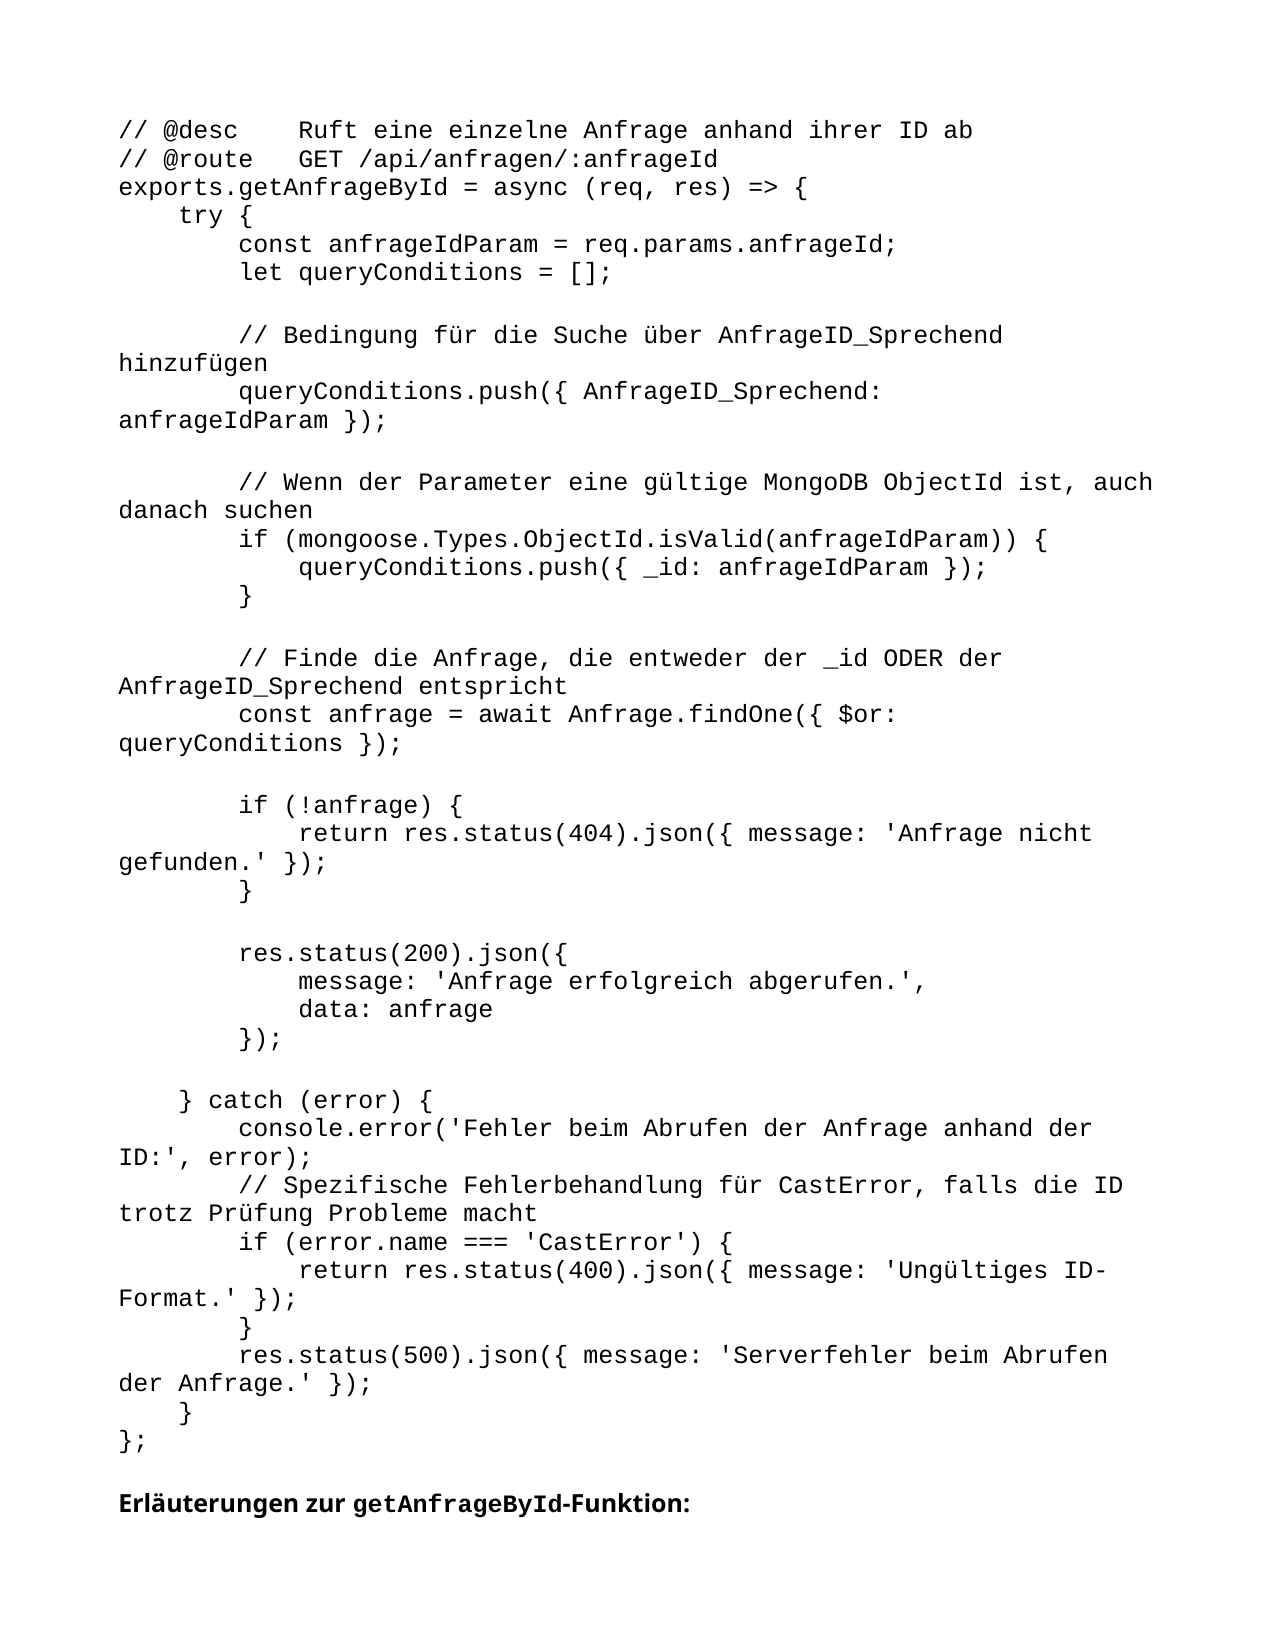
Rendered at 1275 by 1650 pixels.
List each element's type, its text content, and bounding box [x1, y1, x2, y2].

text return res.status(400).json({ message: 'Ungültiges ID-Format.' }); [118, 1257, 1157, 1314]
text // @route GET /api/anfragen/:anfrageId [118, 146, 1157, 175]
text console.error('Fehler beim Abrufen der Anfrage anhand der ID:', error); [118, 1116, 1157, 1172]
text } catch (error) { [118, 1087, 1157, 1116]
text exports.getAnfrageById = async (req, res) => { [118, 175, 1157, 203]
text // Bedingung für die Suche über AnfrageID_Sprechend hinzufügen [118, 322, 1157, 379]
text } [118, 878, 1157, 906]
text } [118, 1314, 1157, 1342]
text }); [118, 1025, 1157, 1053]
text const anfrageIdParam = req.params.anfrageId; [118, 231, 1157, 260]
text message: 'Anfrage erfolgreich abgerufen.', [118, 968, 1157, 997]
text } [118, 1399, 1157, 1427]
text // Spezifische Fehlerbehandlung für CastError, falls die ID trotz Prüfung Probleme macht [118, 1172, 1157, 1229]
text } [118, 583, 1157, 611]
text if (mongoose.Types.ObjectId.isValid(anfrageIdParam)) { [118, 526, 1157, 554]
text if (error.name === 'CastError') { [118, 1229, 1157, 1257]
text data: anfrage [118, 997, 1157, 1025]
text // @desc Ruft eine einzelne Anfrage anhand ihrer ID ab [118, 118, 1157, 146]
text // Wenn der Parameter eine gültige MongoDB ObjectId ist, auch danach suchen [118, 469, 1157, 526]
text let queryConditions = []; [118, 260, 1157, 288]
text Erläuterungen zur getAnfrageById-Funktion: [118, 1485, 1157, 1519]
text }; [118, 1427, 1157, 1456]
text queryConditions.push({ AnfrageID_Sprechend: anfrageIdParam }); [118, 379, 1157, 436]
text if (!anfrage) { [118, 793, 1157, 821]
text // Finde die Anfrage, die entweder der _id ODER der AnfrageID_Sprechend entspricht [118, 645, 1157, 702]
text res.status(500).json({ message: 'Serverfehler beim Abrufen der Anfrage.' }); [118, 1342, 1157, 1399]
text try { [118, 203, 1157, 231]
text queryConditions.push({ _id: anfrageIdParam }); [118, 554, 1157, 583]
text const anfrage = await Anfrage.findOne({ $or: queryConditions }); [118, 702, 1157, 759]
text return res.status(404).json({ message: 'Anfrage nicht gefunden.' }); [118, 821, 1157, 878]
text res.status(200).json({ [118, 940, 1157, 968]
